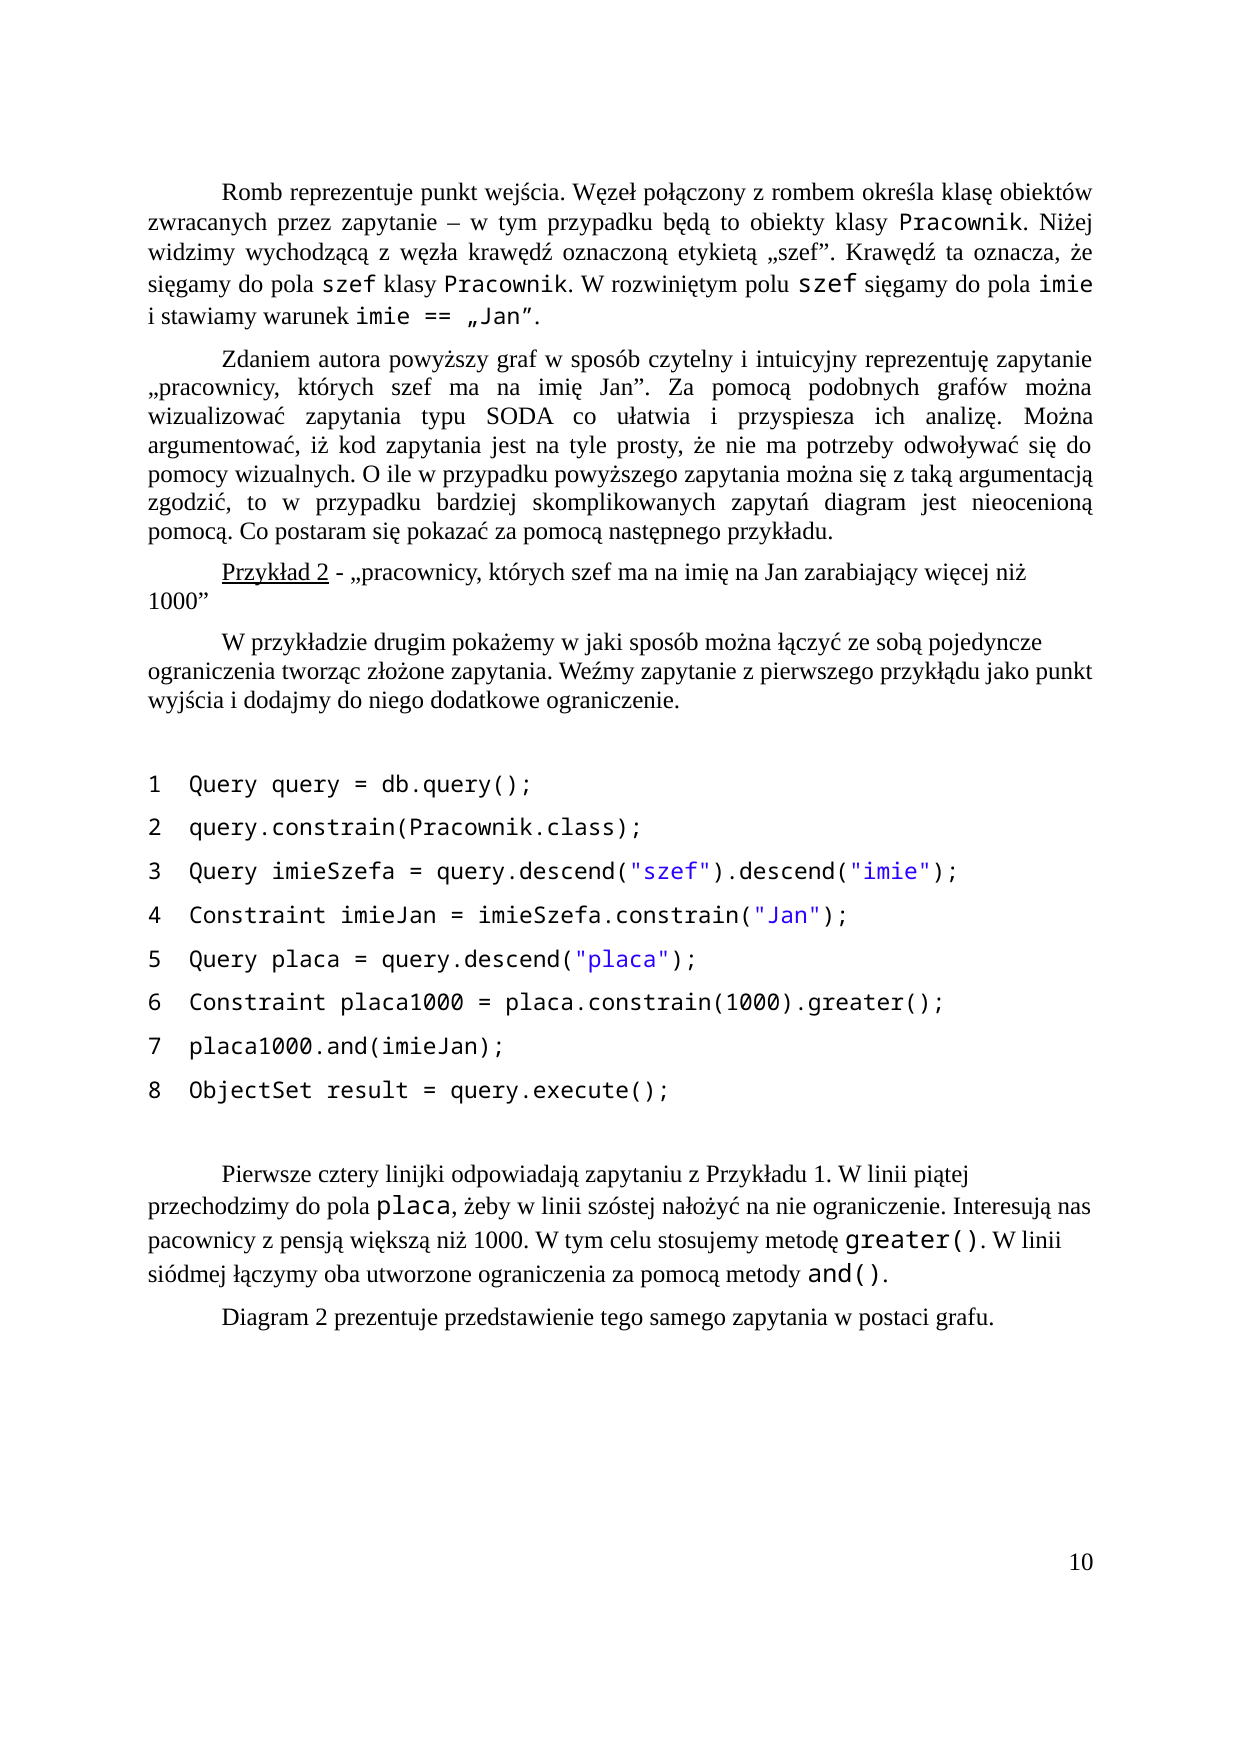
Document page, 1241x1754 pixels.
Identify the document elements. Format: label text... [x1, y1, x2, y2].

text 5 Query placa = query.descend("placa"); [148, 942, 1093, 974]
text Zdaniem autora powyższy graf w sposób czytelny i intuicyjny reprezentuję zapytanie „pracownicy, których szef ma na imię Jan”. Za pomocą podobnych grafów można wizualizować zapytania typu SODA co ułatwia i przyspiesza ich analizę. Można argumentować, iż kod zapytania jest na tyle prosty, że nie ma potrzeby odwoływać się do pomocy wizualnych. O ile w przypadku powyższego zapytania można się z taką argumentacją zgodzić, to w przypadku bardziej skomplikowanych zapytań diagram jest nieocenioną pomocą. Co postaram się pokazać za pomocą następnego przykładu. [148, 344, 1093, 545]
text 6 Constraint placa1000 = placa.constrain(1000).greater(); [148, 986, 1093, 1017]
text Pierwsze cztery linijki odpowiadają zapytaniu z Przykładu 1. W linii piątej przechodzimy do pola placa, żeby w linii szóstej nałożyć na nie ograniczenie. Interesują nas pacownicy z pensją większą niż 1000. W tym celu stosujemy metodę greater(). W linii siódmej łączymy oba utworzone ograniczenia za pomocą metody and(). [148, 1159, 1093, 1290]
text 2 query.constrain(Pracownik.class); [148, 811, 1093, 842]
text 8 ObjectSet result = query.execute(); [148, 1074, 1093, 1105]
text 1 Query query = db.query(); [148, 767, 1093, 799]
text 4 Constraint imieJan = imieSzefa.constrain("Jan"); [148, 899, 1093, 930]
text W przykładzie drugim pokażemy w jaki sposób można łączyć ze sobą pojedyncze ograniczenia tworząc złożone zapytania. Weźmy zapytanie z pierwszego przykłądu jako punkt wyjścia i dodajmy do niego dodatkowe ograniczenie. [148, 627, 1093, 714]
text Diagram 2 prezentuje przedstawienie tego samego zapytania w postaci grafu. [148, 1302, 1093, 1331]
text Romb reprezentuje punkt wejścia. Węzeł połączony z rombem określa klasę obiektów zwracanych przez zapytanie – w tym przypadku będą to obiekty klasy Pracownik. Niżej widzimy wychodzącą z węzła krawędź oznaczoną etykietą „szef”. Krawędź ta oznacza, że sięgamy do pola szef klasy Pracownik. W rozwiniętym polu szef sięgamy do pola imie i stawiamy warunek imie == „Jan”. [148, 177, 1093, 331]
text Przykład 2 - „pracownicy, których szef ma na imię na Jan zarabiający więcej niż 1000” [148, 557, 1093, 615]
text 3 Query imieSzefa = query.descend("szef").descend("imie"); [148, 855, 1093, 886]
text 7 placa1000.and(imieJan); [148, 1030, 1093, 1061]
